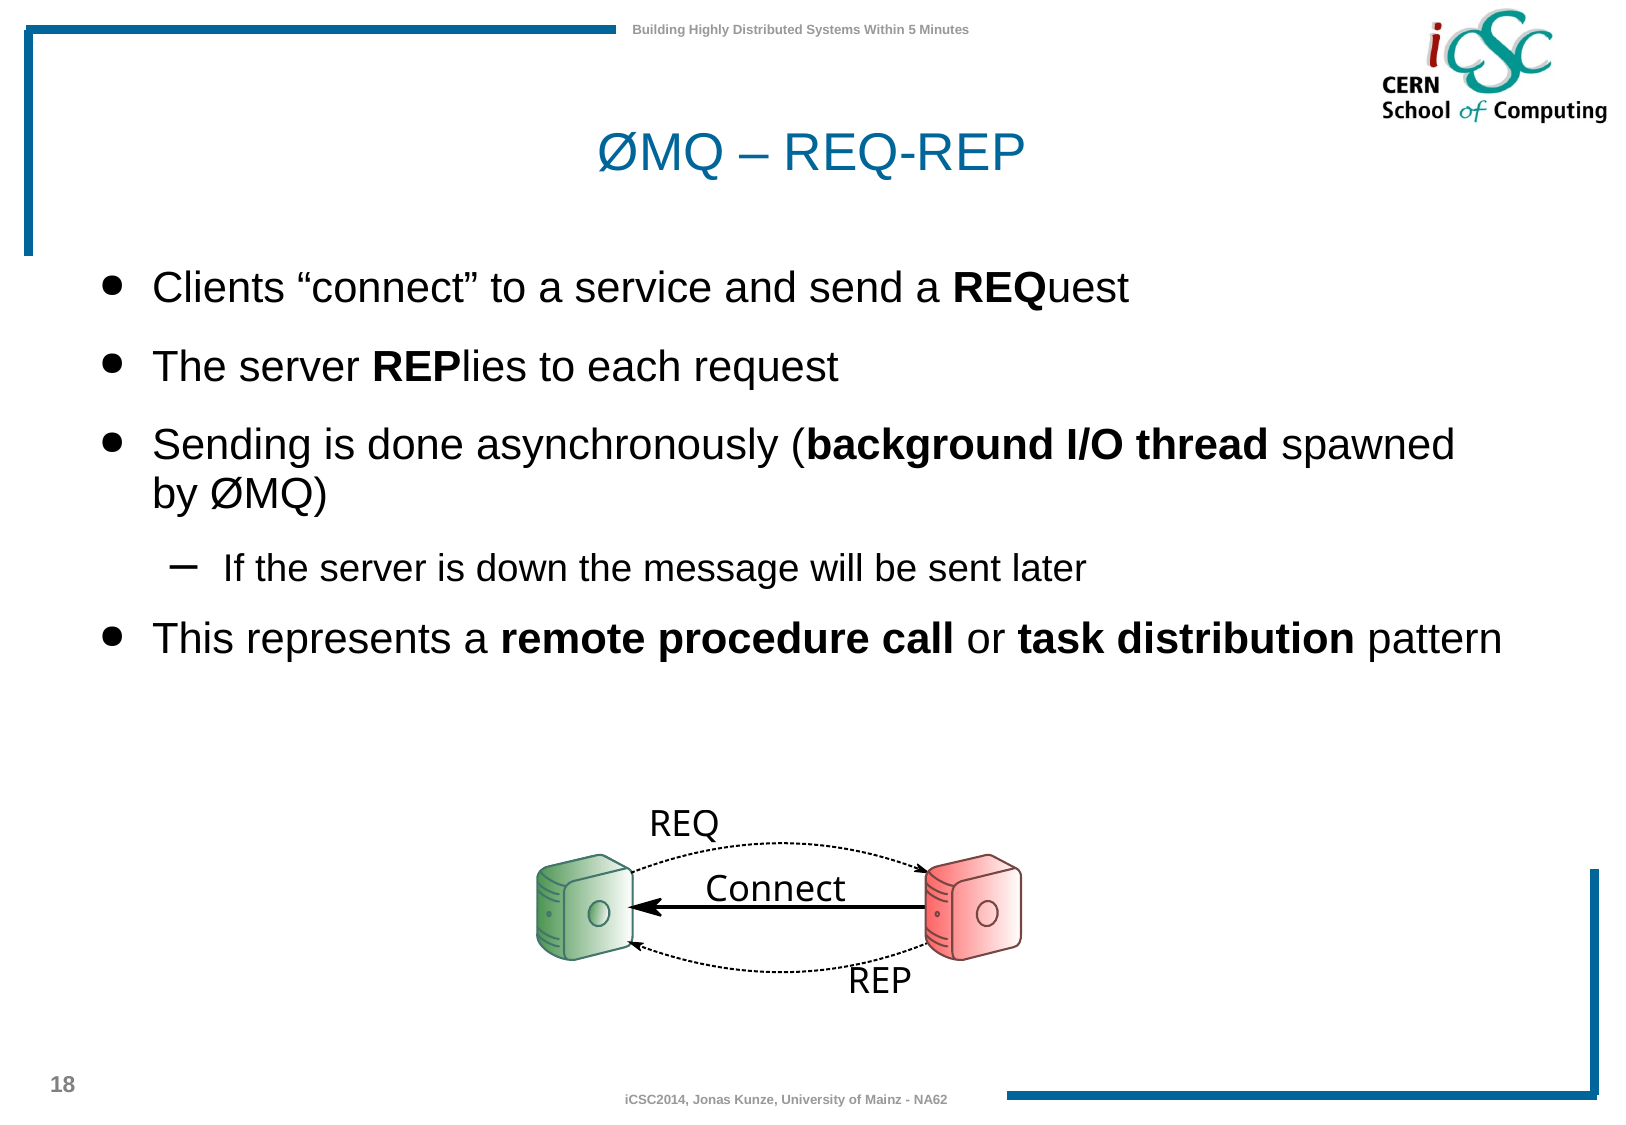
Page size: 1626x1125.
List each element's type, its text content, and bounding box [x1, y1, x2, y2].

title ØMQ – REQ-REP [81, 44, 1544, 233]
picture [536, 810, 1023, 994]
picture [1381, 8, 1608, 125]
list Clients “connect” to a service and send a REQuest The server REPlies to each request Sending is done asynchronously (background I/O thread spawned by ØMQ) If the server is down the message will be sent later This represents a remote procedure call or task distribution pattern [81, 263, 1512, 1051]
